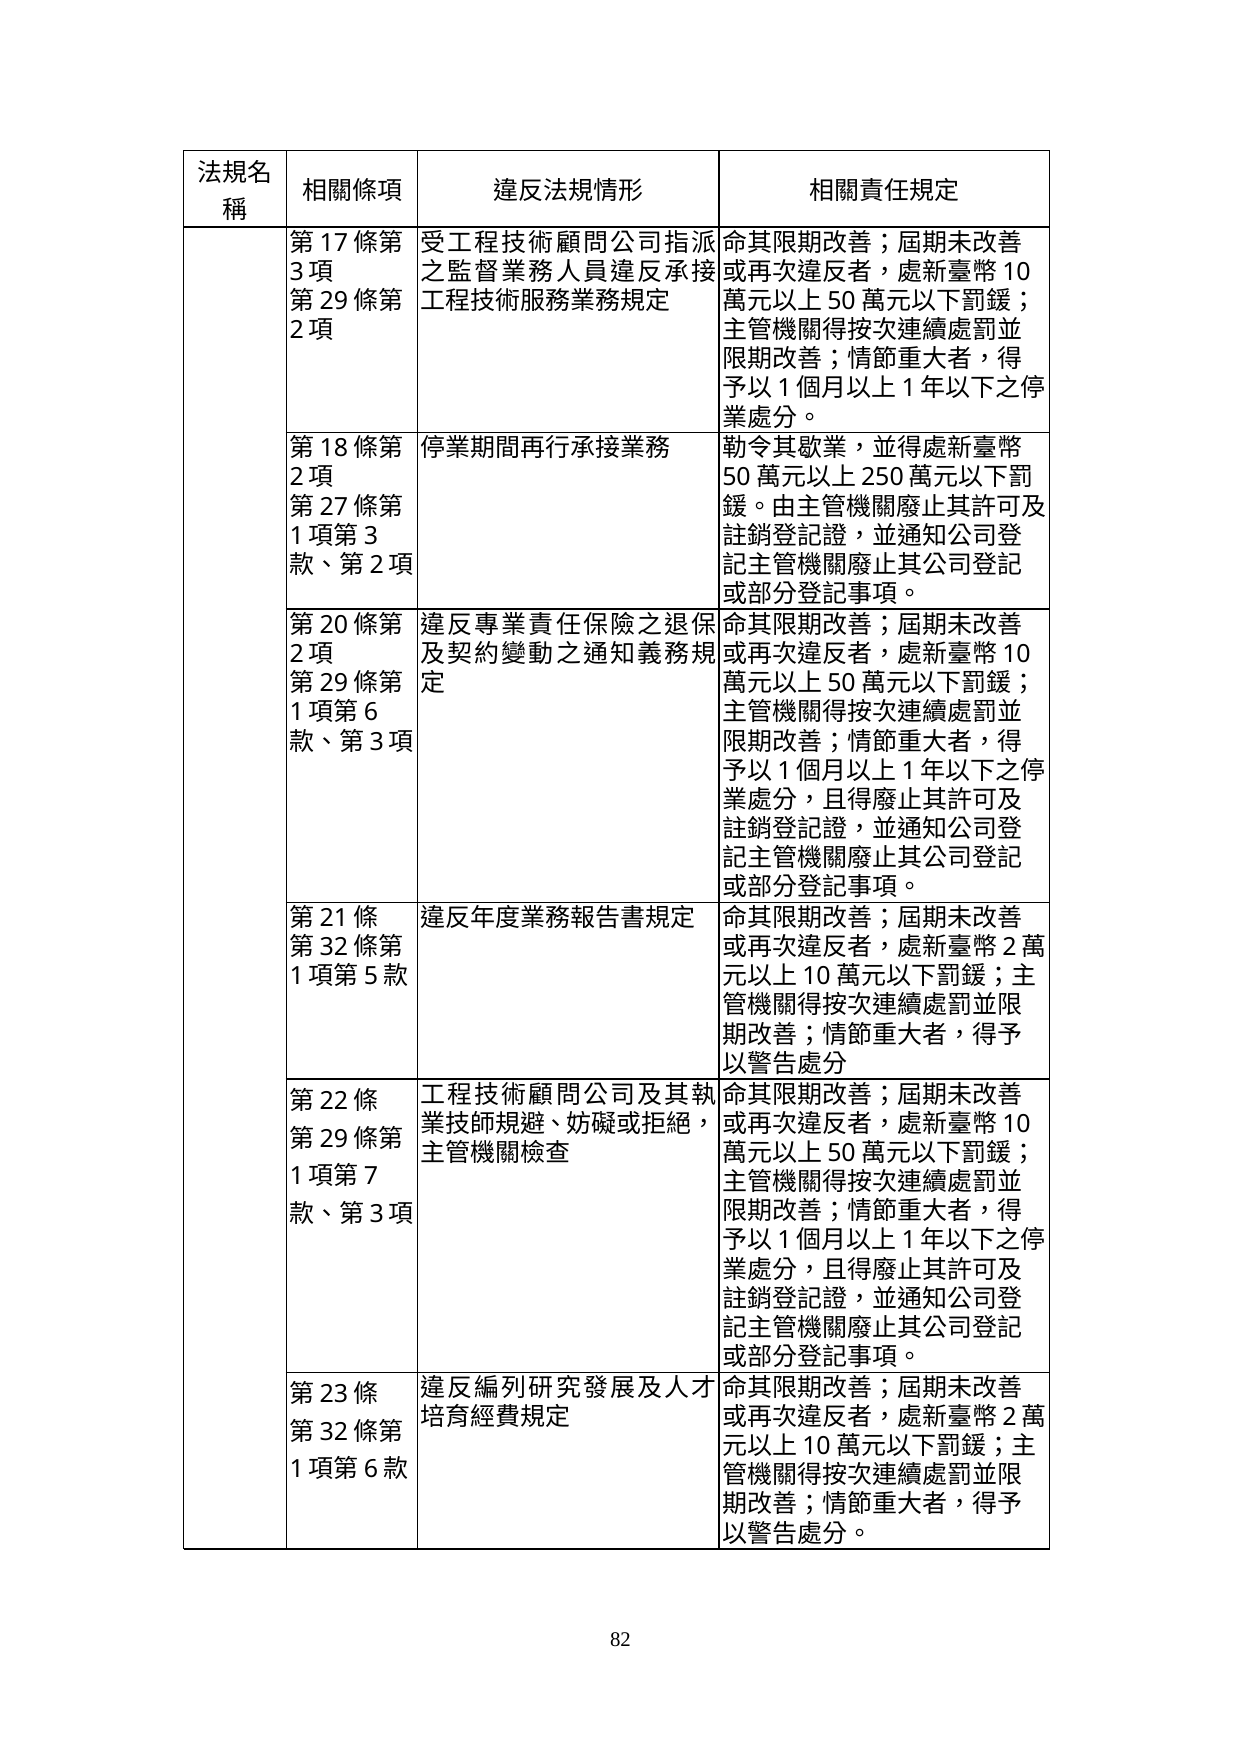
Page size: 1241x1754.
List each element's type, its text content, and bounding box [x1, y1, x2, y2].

table_cell 命其限期改善；屆期未改善或再次違反者，處新臺幣10萬元以上50萬元以下罰鍰；主管機關得按次連續處罰並限期改善；情節重大者，得予以1個月以上1年以下之停業處分，且得廢止其許可及註銷登記證，並通知公司登記主管機關廢止其公司登記或部分登記事項。 [720, 610, 1049, 902]
table_cell 違反專業責任保險之退保及契約變動之通知義務規定 [418, 610, 718, 902]
table_cell 工程技術顧問公司及其執業技師規避、妨礙或拒絕，主管機關檢查 [418, 1080, 718, 1371]
table_cell 命其限期改善；屆期未改善或再次違反者，處新臺幣2萬元以上10萬元以下罰鍰；主管機關得按次連續處罰並限期改善；情節重大者，得予以警告處分 [720, 903, 1049, 1078]
table_cell 受工程技術顧問公司指派之監督業務人員違反承接工程技術服務業務規定 [418, 228, 718, 432]
table_cell 違反年度業務報告書規定 [418, 903, 718, 1078]
table_cell 第18條第2項 第27條第1項第3款、第2項 [287, 433, 417, 608]
table_cell 停業期間再行承接業務 [418, 433, 718, 608]
table_header 相關條項 [287, 151, 417, 226]
table_cell [184, 228, 286, 1548]
table_cell 勒令其歇業，並得處新臺幣50萬元以上250萬元以下罰鍰。由主管機關廢止其許可及註銷登記證，並通知公司登記主管機關廢止其公司登記或部分登記事項。 [720, 433, 1049, 608]
table_header 相關責任規定 [720, 151, 1049, 226]
table_cell 命其限期改善；屆期未改善或再次違反者，處新臺幣10萬元以上50萬元以下罰鍰；主管機關得按次連續處罰並限期改善；情節重大者，得予以1個月以上1年以下之停業處分，且得廢止其許可及註銷登記證，並通知公司登記主管機關廢止其公司登記或部分登記事項。 [720, 1080, 1049, 1371]
table_cell 第21條 第32條第1項第5款 [287, 903, 417, 1078]
table_cell 第22條 第29條第1項第7款、第3項 [287, 1080, 417, 1371]
table_cell 違反編列研究發展及人才培育經費規定 [418, 1373, 718, 1548]
table_cell 命其限期改善；屆期未改善或再次違反者，處新臺幣2萬元以上10萬元以下罰鍰；主管機關得按次連續處罰並限期改善；情節重大者，得予以警告處分。 [720, 1373, 1049, 1548]
table_cell 第20條第2項 第29條第1項第6款、第3項 [287, 610, 417, 902]
table_cell 命其限期改善；屆期未改善或再次違反者，處新臺幣10萬元以上50萬元以下罰鍰；主管機關得按次連續處罰並限期改善；情節重大者，得予以1個月以上1年以下之停業處分。 [720, 228, 1049, 432]
table_header 法規名稱 [184, 151, 286, 226]
table_header 違反法規情形 [418, 151, 718, 226]
table_cell 第17條第3項 第29條第2項 [287, 228, 417, 432]
table_cell 第23條 第32條第1項第6款 [287, 1373, 417, 1548]
